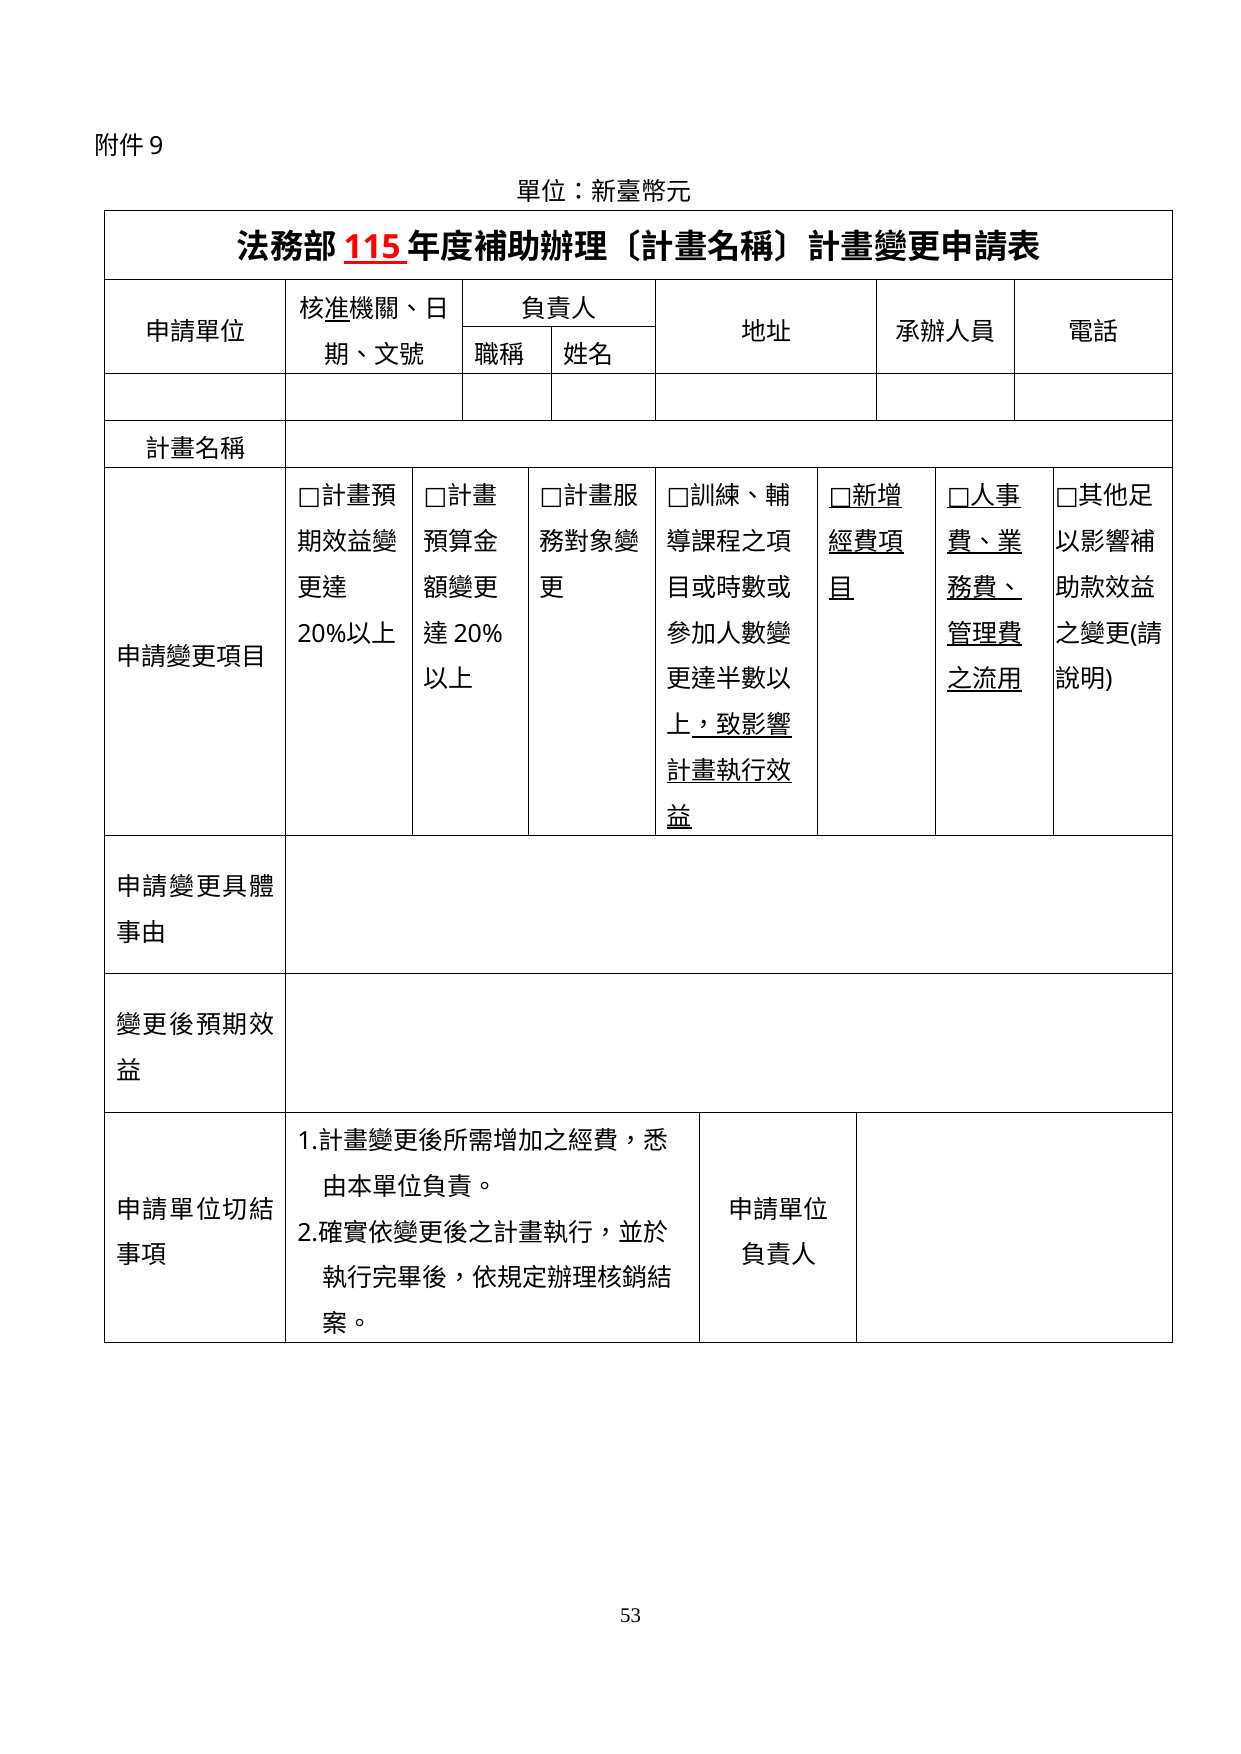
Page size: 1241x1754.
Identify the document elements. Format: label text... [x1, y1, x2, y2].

table_cell 負責人 [463, 280, 655, 326]
table_cell □新增經費項目 [818, 468, 935, 834]
table_cell 承辦人員 [877, 280, 1014, 373]
table_cell □其他足以影響補助款效益之變更(請說明) [1054, 468, 1172, 834]
table_cell [105, 374, 285, 420]
table_cell 申請變更具體事由 [105, 836, 285, 973]
table_cell 計畫名稱 [105, 421, 285, 467]
table_cell 地址 [656, 280, 876, 373]
table_cell [286, 836, 1172, 973]
table_cell [286, 421, 1172, 467]
table_cell [286, 374, 462, 420]
table_cell 職稱 [463, 327, 551, 373]
table_cell 申請單位切結事項 [105, 1113, 285, 1342]
text 單位：新臺幣元 [94, 164, 1167, 210]
table_cell [552, 374, 655, 420]
table_cell 變更後預期效益 [105, 974, 285, 1112]
table_cell □計畫預算金額變更達20%以上 [413, 468, 528, 834]
table_cell [656, 374, 876, 420]
table_cell 電話 [1015, 280, 1172, 373]
table_cell 1.計畫變更後所需增加之經費，悉由本單位負責。 2.確實依變更後之計畫執行，並於執行完畢後，依規定辦理核銷結案。 [286, 1113, 699, 1342]
table_cell [857, 1113, 1172, 1342]
table_cell □人事費、業務費、管理費之流用 [936, 468, 1053, 834]
table_cell □訓練、輔導課程之項目或時數或參加人數變更達半數以上，致影響計畫執行效益 [656, 468, 817, 834]
table_cell 申請單位 [105, 280, 285, 373]
text 附件9 [94, 118, 1167, 164]
table_cell 核准機關、日期、文號 [286, 280, 462, 373]
table_cell □計畫預期效益變更達20%以上 [286, 468, 412, 834]
table_cell [463, 374, 551, 420]
table_cell [1015, 374, 1172, 420]
table_cell 申請單位 負責人 [700, 1113, 856, 1342]
table_cell □計畫服務對象變更 [529, 468, 655, 834]
table_header 法務部115年度補助辦理〔計畫名稱〕計畫變更申請表 [105, 211, 1172, 279]
table_cell [286, 974, 1172, 1112]
table_cell [877, 374, 1014, 420]
table_cell 申請變更項目 [105, 468, 285, 834]
table_cell 姓名 [552, 327, 655, 373]
